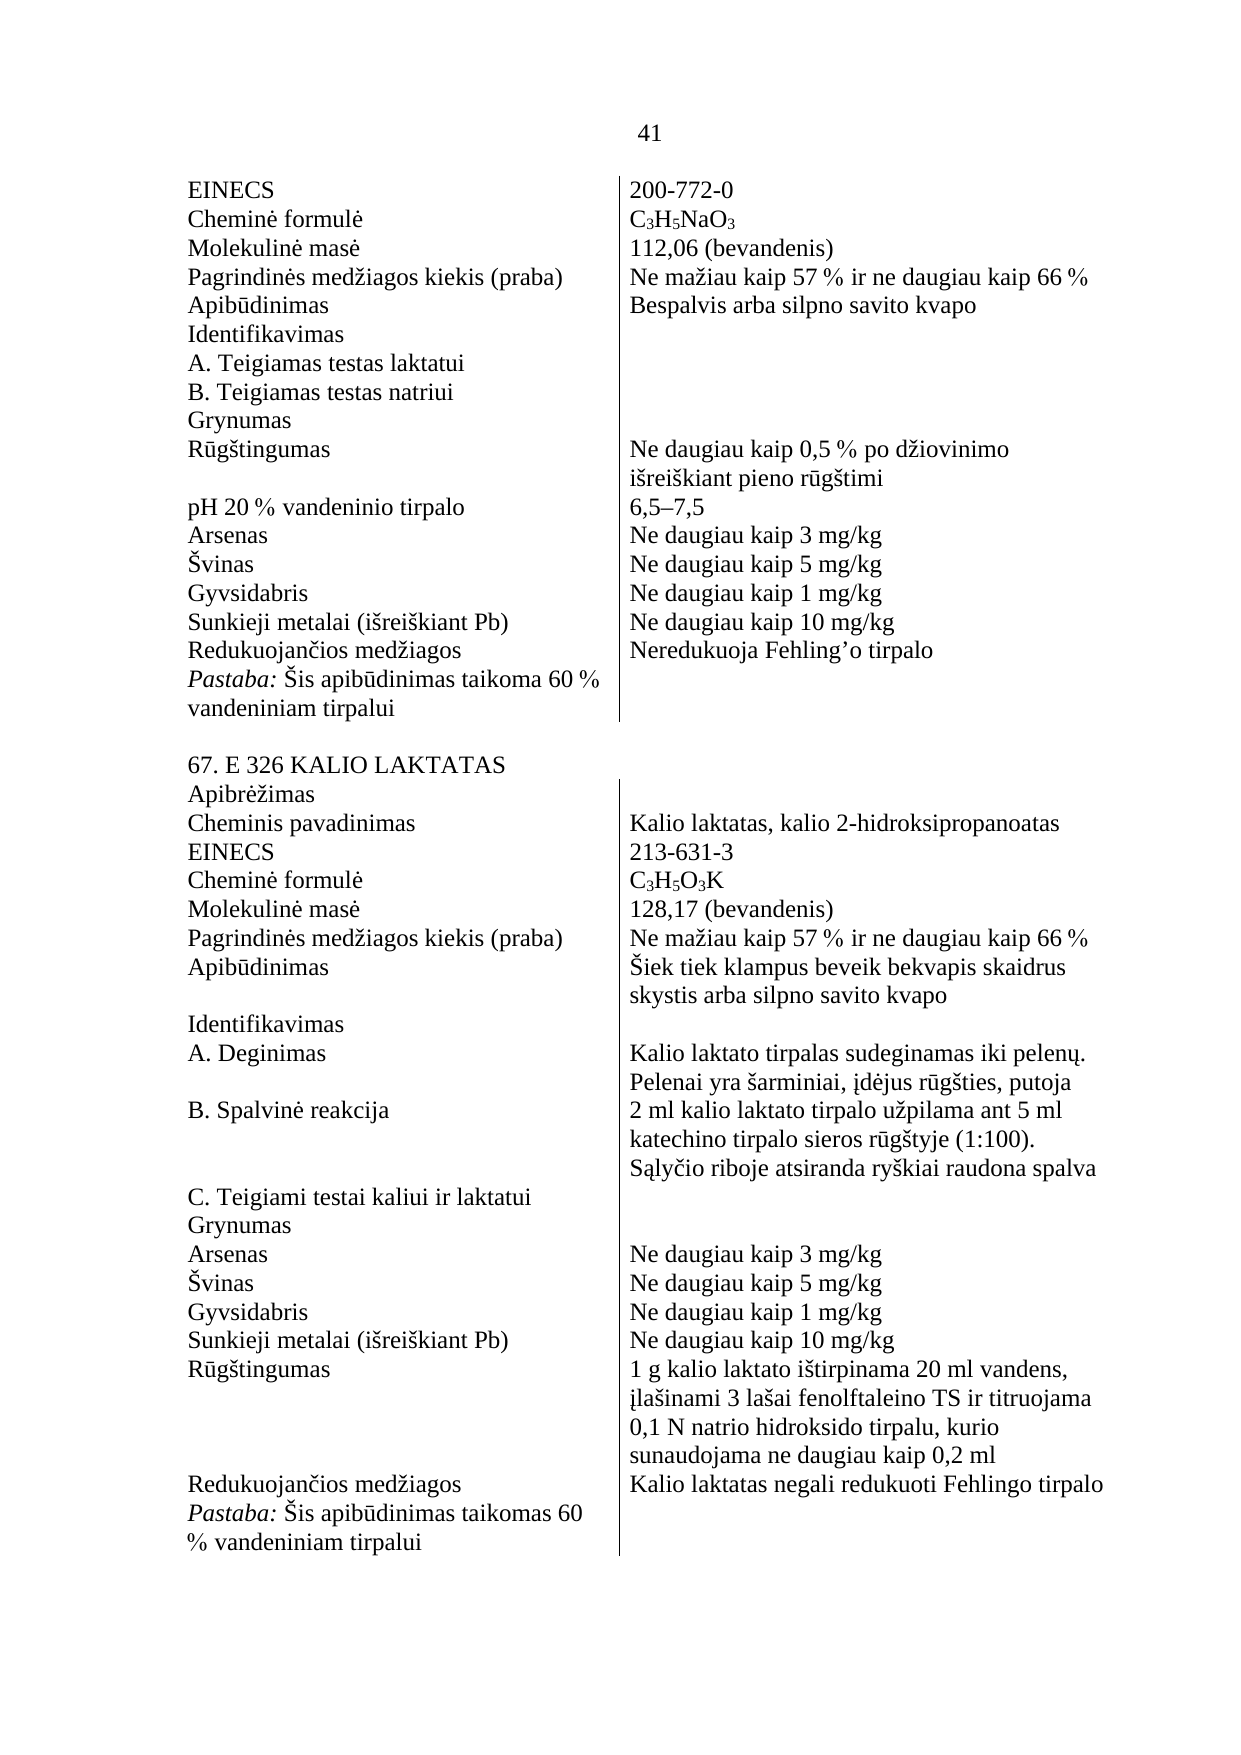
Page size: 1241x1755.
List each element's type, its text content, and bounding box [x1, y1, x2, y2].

table_cell 112,06 (bevandenis) [620, 233, 1122, 262]
table_cell 6,5–7,5 [620, 492, 1122, 521]
table_cell C3H5O3K [620, 866, 1122, 894]
table_cell 128,17 (bevandenis) [620, 894, 1122, 923]
table_cell B. Teigiamas testas natriui [177, 377, 619, 406]
table_cell Rūgštingumas [177, 1354, 619, 1469]
table_cell Bespalvis arba silpno savito kvapo [620, 291, 1122, 319]
table_cell Neredukuoja Fehling’o tirpalo [620, 636, 1122, 664]
table_cell Ne daugiau kaip 3 mg/kg [620, 1239, 1122, 1268]
table_cell [620, 1182, 1122, 1211]
table_cell Ne mažiau kaip 57  ir ne daugiau kaip 66  [620, 923, 1122, 952]
table_cell Sunkieji metalai (išreiškiant Pb) [177, 1326, 619, 1354]
table_cell Ne daugiau kaip 1 mg/kg [620, 578, 1122, 607]
table_cell Gyvsidabris [177, 1297, 619, 1326]
table_cell 1 g kalio laktato ištirpinama 20 ml vandens, įlašinami 3 lašai fenolftaleino TS ir titruojama 0,1 N natrio hidroksido tirpalu, kurio sunaudojama ne daugiau kaip 0,2 ml [620, 1354, 1122, 1469]
table_cell pH 20  vandeninio tirpalo [177, 492, 619, 521]
table_cell Identifikavimas [177, 319, 619, 348]
table_cell Sunkieji metalai (išreiškiant Pb) [177, 607, 619, 636]
table_cell Molekulinė masė [177, 894, 619, 923]
table_header 67. E 326 KALIO LAKTATAS [177, 751, 1122, 779]
table_cell Ne daugiau kaip 1 mg/kg [620, 1297, 1122, 1326]
table_cell C. Teigiami testai kaliui ir laktatui [177, 1182, 619, 1211]
table_cell Pagrindinės medžiagos kiekis (praba) [177, 262, 619, 291]
table_cell Ne mažiau kaip 57  ir ne daugiau kaip 66  [620, 262, 1122, 291]
table_cell Rūgštingumas [177, 434, 619, 492]
table_cell Švinas [177, 549, 619, 578]
table_cell [620, 348, 1122, 377]
table_cell Ne daugiau kaip 5 mg/kg [620, 1268, 1122, 1297]
table_cell Redukuojančios medžiagos [177, 1469, 619, 1498]
table_cell Švinas [177, 1268, 619, 1297]
table_cell Identifikavimas [177, 1009, 619, 1038]
table_cell [620, 1009, 1122, 1038]
table_cell Ne daugiau kaip 5 mg/kg [620, 549, 1122, 578]
table_cell [620, 319, 1122, 348]
table_cell Molekulinė masė [177, 233, 619, 262]
table_cell Kalio laktato tirpalas sudeginamas iki pelenų. Pelenai yra šarminiai, įdėjus rūgšties, putoja [620, 1038, 1122, 1096]
table_cell Pastaba: Šis apibūdinimas taikoma 60  vandeniniam tirpalui [177, 664, 619, 722]
table_cell A. Deginimas [177, 1038, 619, 1096]
table_cell Kalio laktatas negali redukuoti Fehlingo tirpalo [620, 1469, 1122, 1498]
table_cell A. Teigiamas testas laktatui [177, 348, 619, 377]
table_cell Apibrėžimas [177, 779, 619, 808]
table_cell Apibūdinimas [177, 291, 619, 319]
table_cell EINECS [177, 837, 619, 866]
table_cell 2 ml kalio laktato tirpalo užpilama ant 5 ml katechino tirpalo sieros rūgštyje (1:100). Sąlyčio riboje atsiranda ryškiai raudona spalva [620, 1096, 1122, 1182]
table_cell EINECS [177, 176, 619, 204]
table_cell Ne daugiau kaip 10 mg/kg [620, 1326, 1122, 1354]
table_cell Cheminė formulė [177, 204, 619, 233]
table_cell Ne daugiau kaip 10 mg/kg [620, 607, 1122, 636]
table_cell B. Spalvinė reakcija [177, 1096, 619, 1182]
table_cell [620, 1498, 1122, 1556]
table_cell [620, 406, 1122, 434]
table_cell 200-772-0 [620, 176, 1122, 204]
table_cell [620, 1211, 1122, 1239]
table_cell [620, 377, 1122, 406]
table_cell Cheminis pavadinimas [177, 808, 619, 837]
table_cell Ne daugiau kaip 0,5  po džiovinimo išreiškiant pieno rūgštimi [620, 434, 1122, 492]
table_cell 213-631-3 [620, 837, 1122, 866]
table_cell Šiek tiek klampus beveik bekvapis skaidrus skystis arba silpno savito kvapo [620, 952, 1122, 1009]
table_cell [620, 664, 1122, 722]
table_cell Pastaba: Šis apibūdinimas taikomas 60  vandeniniam tirpalui [177, 1498, 619, 1556]
table_cell Ne daugiau kaip 3 mg/kg [620, 521, 1122, 549]
table_cell Apibūdinimas [177, 952, 619, 1009]
table_cell [620, 779, 1122, 808]
table_cell Arsenas [177, 1239, 619, 1268]
table_cell Kalio laktatas, kalio 2-hidroksipropanoatas [620, 808, 1122, 837]
table_cell Redukuojančios medžiagos [177, 636, 619, 664]
table_cell Cheminė formulė [177, 866, 619, 894]
table_cell Arsenas [177, 521, 619, 549]
table_cell C3H5NaO3 [620, 204, 1122, 233]
table_cell Grynumas [177, 406, 619, 434]
table_cell Pagrindinės medžiagos kiekis (praba) [177, 923, 619, 952]
table_cell Grynumas [177, 1211, 619, 1239]
table_cell Gyvsidabris [177, 578, 619, 607]
